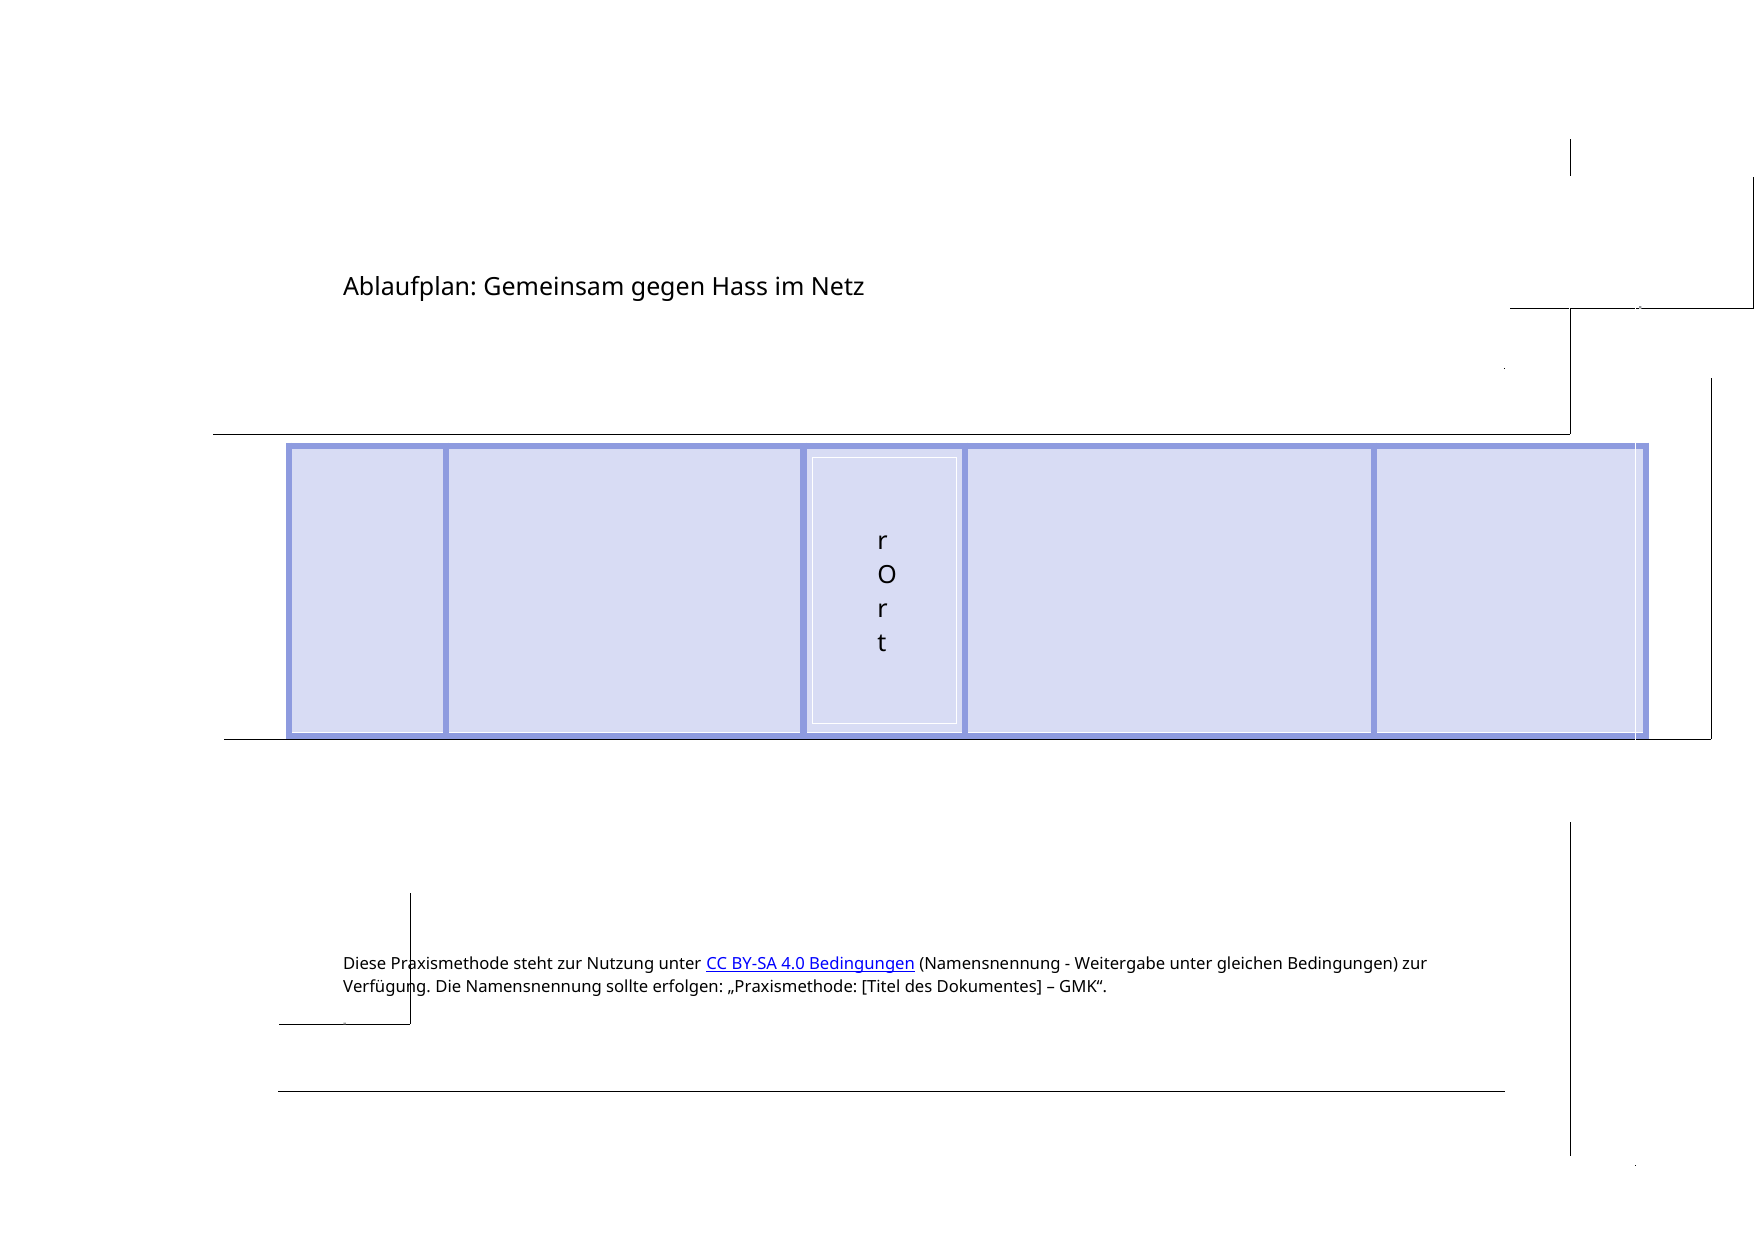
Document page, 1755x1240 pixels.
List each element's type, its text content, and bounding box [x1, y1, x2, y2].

table_cell [968, 449, 1371, 732]
table_cell [449, 449, 800, 732]
table_cell r Ort [807, 449, 962, 732]
table_cell [1377, 449, 1635, 732]
table_cell [292, 449, 443, 732]
